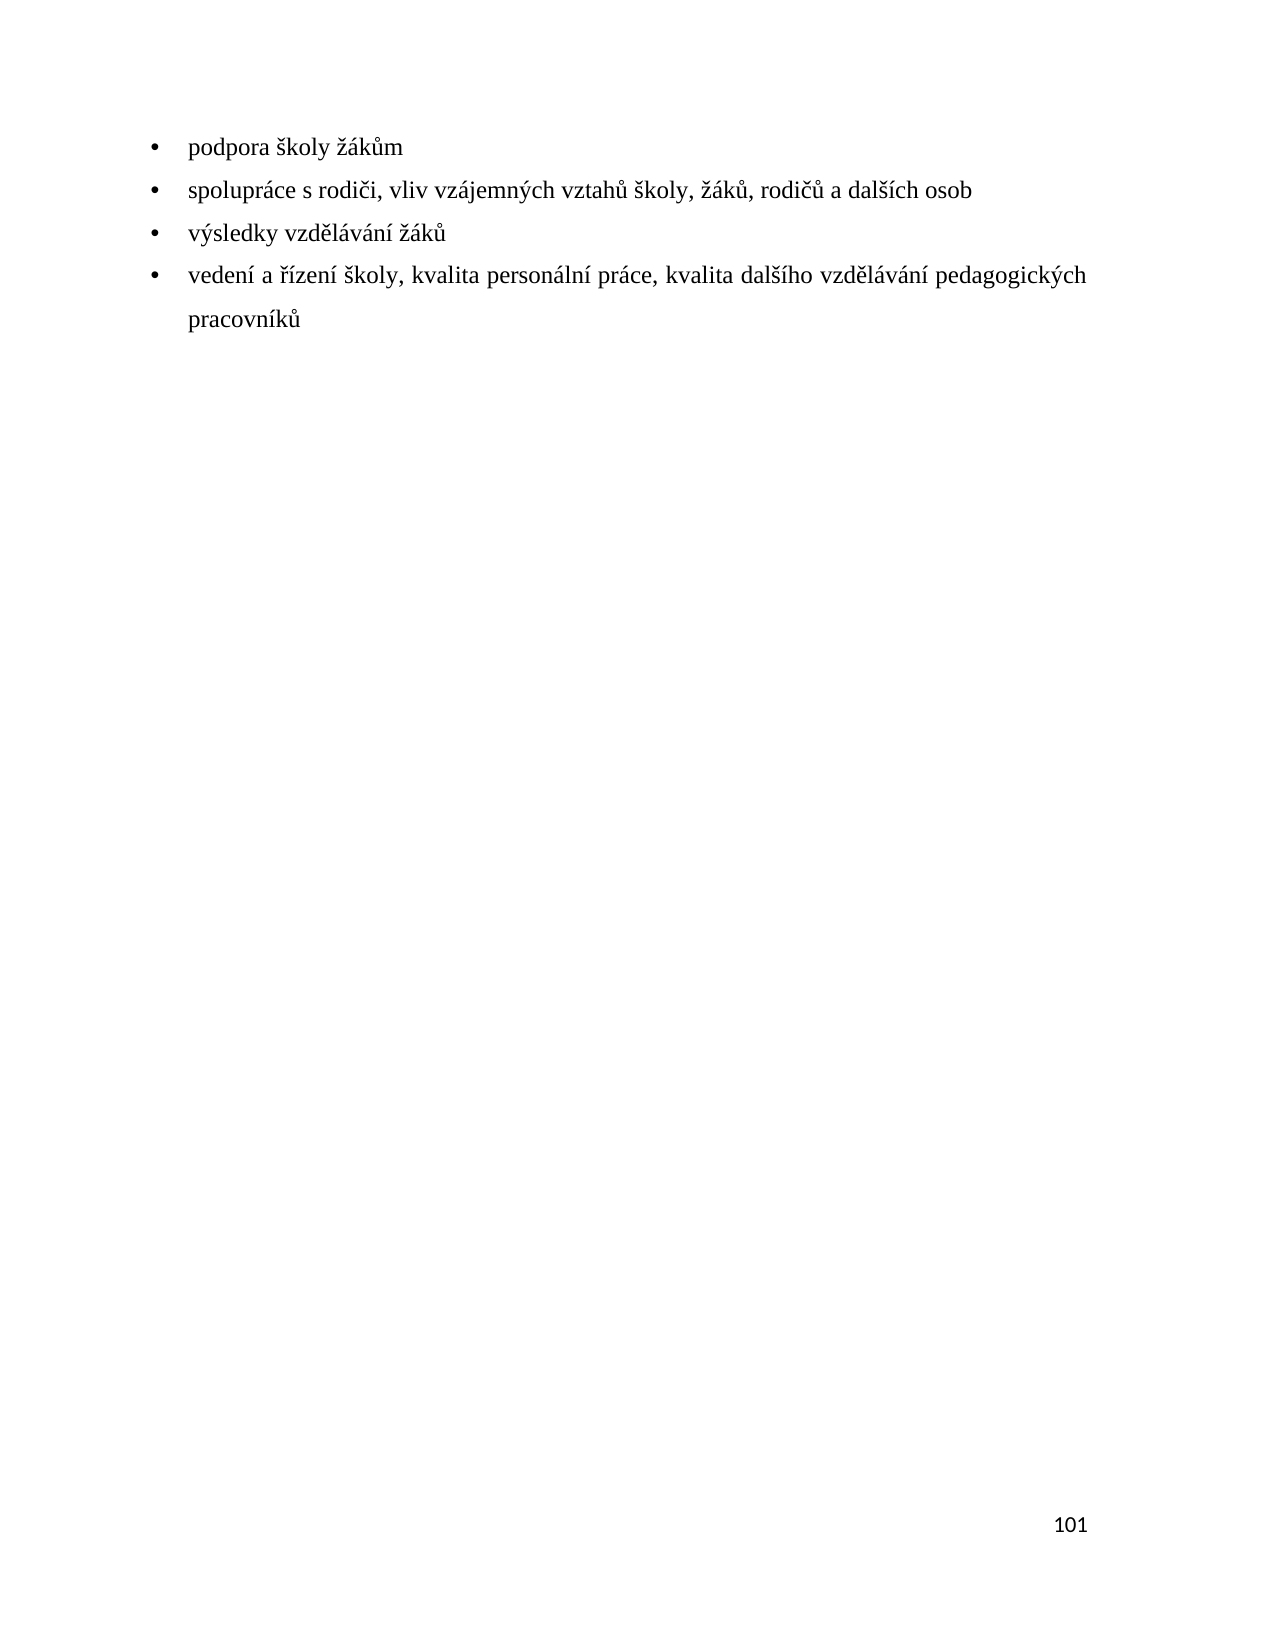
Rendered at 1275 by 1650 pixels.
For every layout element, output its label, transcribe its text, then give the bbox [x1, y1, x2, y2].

list vedení a řízení školy, kvalita personální práce, kvalita dalšího vzdělávání pedagogických pracovníků [150, 260, 1088, 332]
list výsledky vzdělávání žáků [150, 218, 1088, 247]
list podpora školy žákům [150, 132, 1088, 161]
list spolupráce s rodiči, vliv vzájemných vztahů školy, žáků, rodičů a dalších osob [150, 175, 1088, 204]
